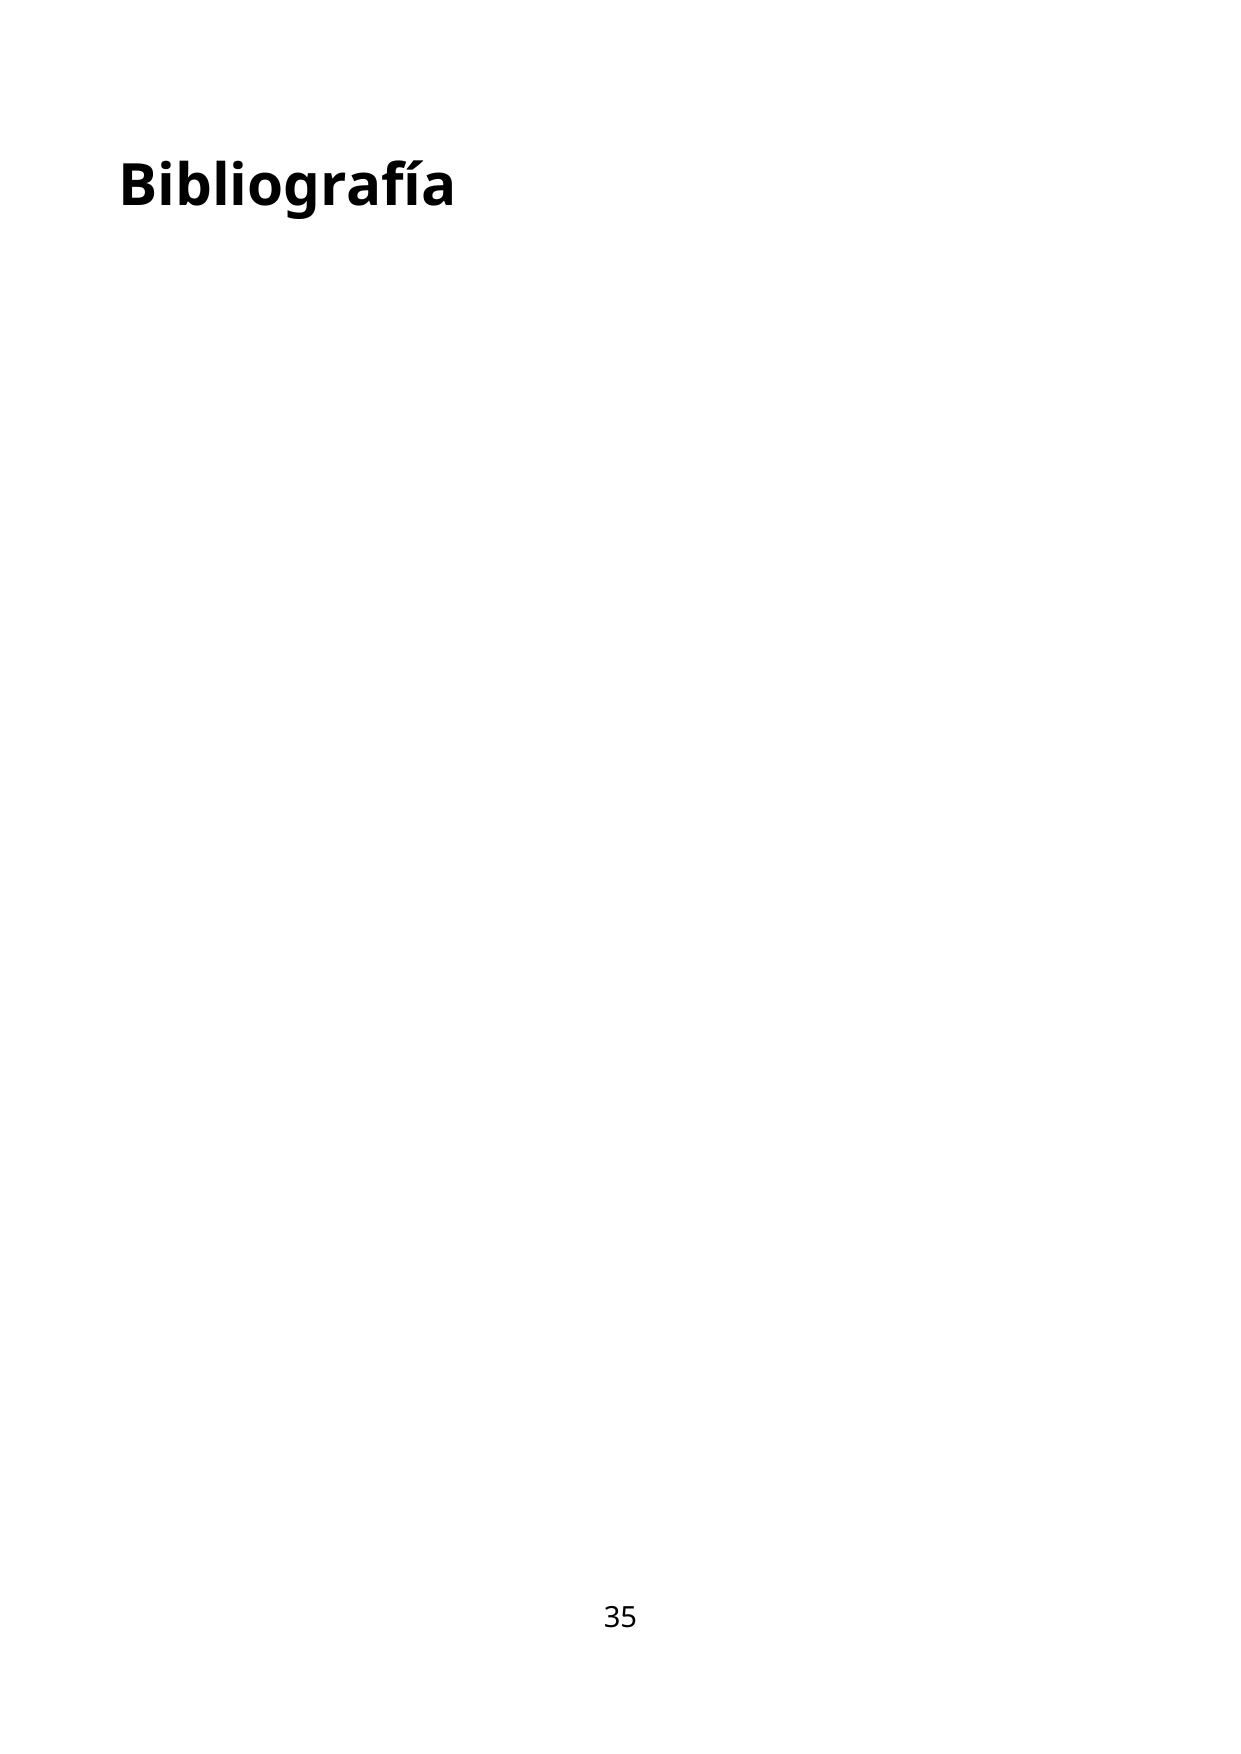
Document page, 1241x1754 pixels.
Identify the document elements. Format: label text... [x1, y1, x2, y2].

subtitle Bibliografía [118, 143, 1122, 223]
